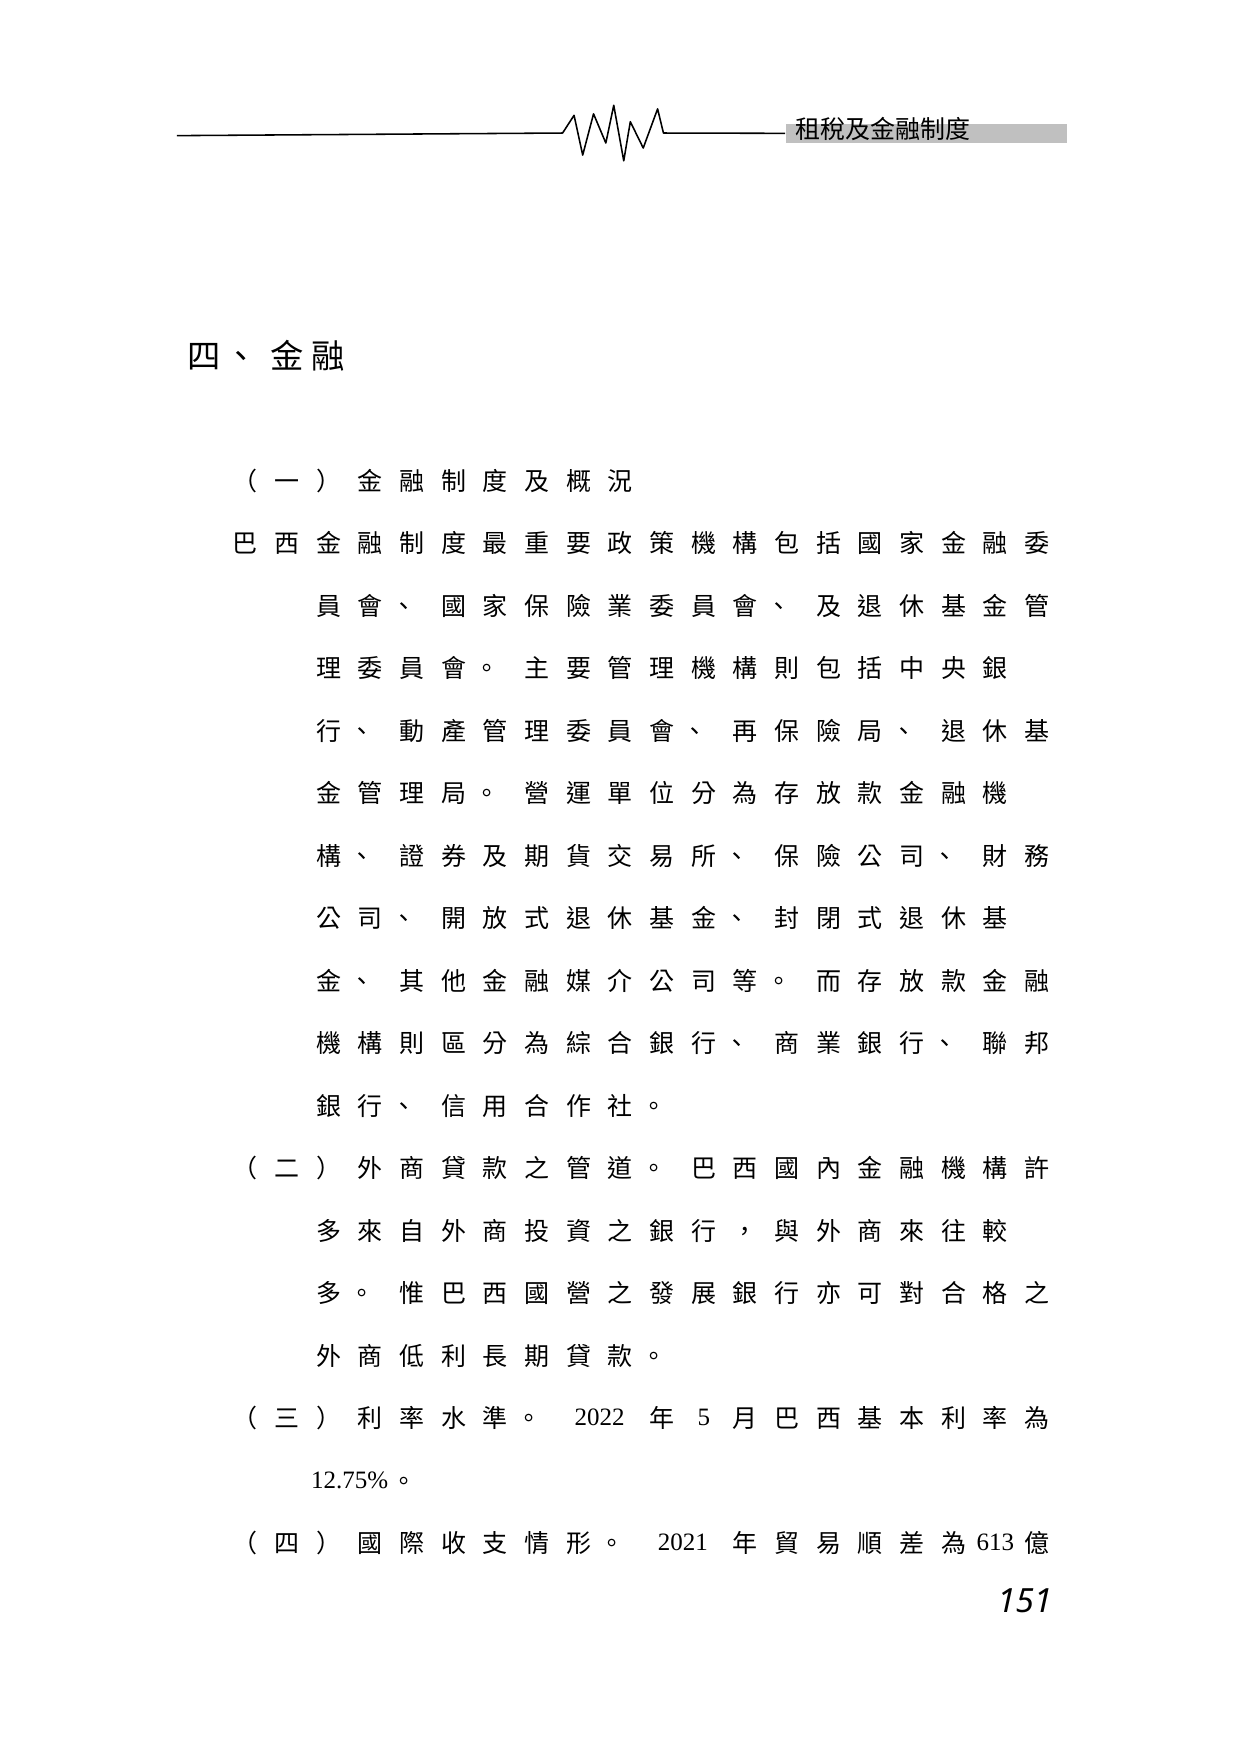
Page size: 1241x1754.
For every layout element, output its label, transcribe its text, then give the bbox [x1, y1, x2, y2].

text 四、金融 [183, 313, 1058, 375]
text （二）外商貸款之管道。巴西國內金融機構許多來自外商投資之銀行，與外商來往較多。惟巴西國營之發展銀行亦可對合格之外商低利長期貸款。 [208, 1125, 1058, 1375]
text （三）利率水準。2022年5月巴西基本利率為12.75%。 [208, 1375, 1058, 1500]
text （四）國際收支情形。2021年貿易順差為613億 [208, 1500, 1058, 1563]
text （一）金融制度及概況 [207, 438, 1058, 500]
text 巴西金融制度最重要政策機構包括國家金融委員會、國家保險業委員會、及退休基金管理委員會。主要管理機構則包括中央銀行、動產管理委員會、再保險局、退休基金管理局。營運單位分為存放款金融機構、證券及期貨交易所、保險公司、財務公司、開放式退休基金、封閉式退休基金、其他金融媒介公司等。而存放款金融機構則區分為綜合銀行、商業銀行、聯邦銀行、信用合作社。 [208, 500, 1058, 1125]
